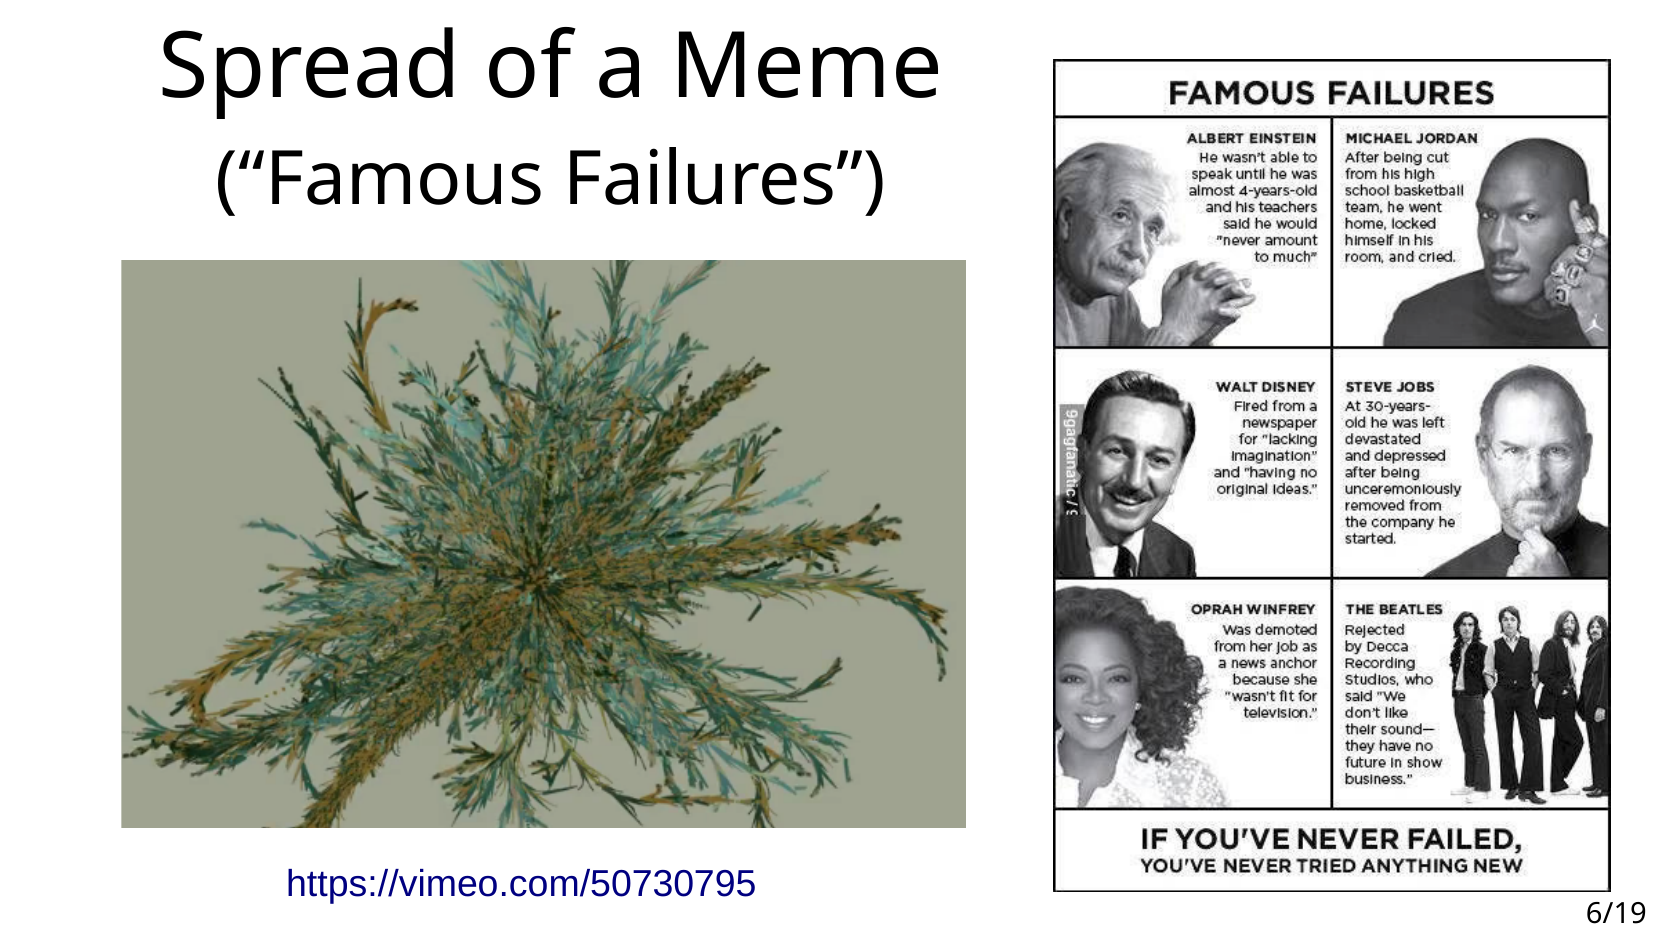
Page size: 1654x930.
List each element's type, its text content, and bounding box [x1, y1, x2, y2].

text_box https://vimeo.com/50730795 [271, 855, 847, 912]
picture [1053, 59, 1611, 892]
picture [121, 260, 966, 828]
title Spread of a Meme (“Famous Failures”) [82, 0, 1021, 231]
